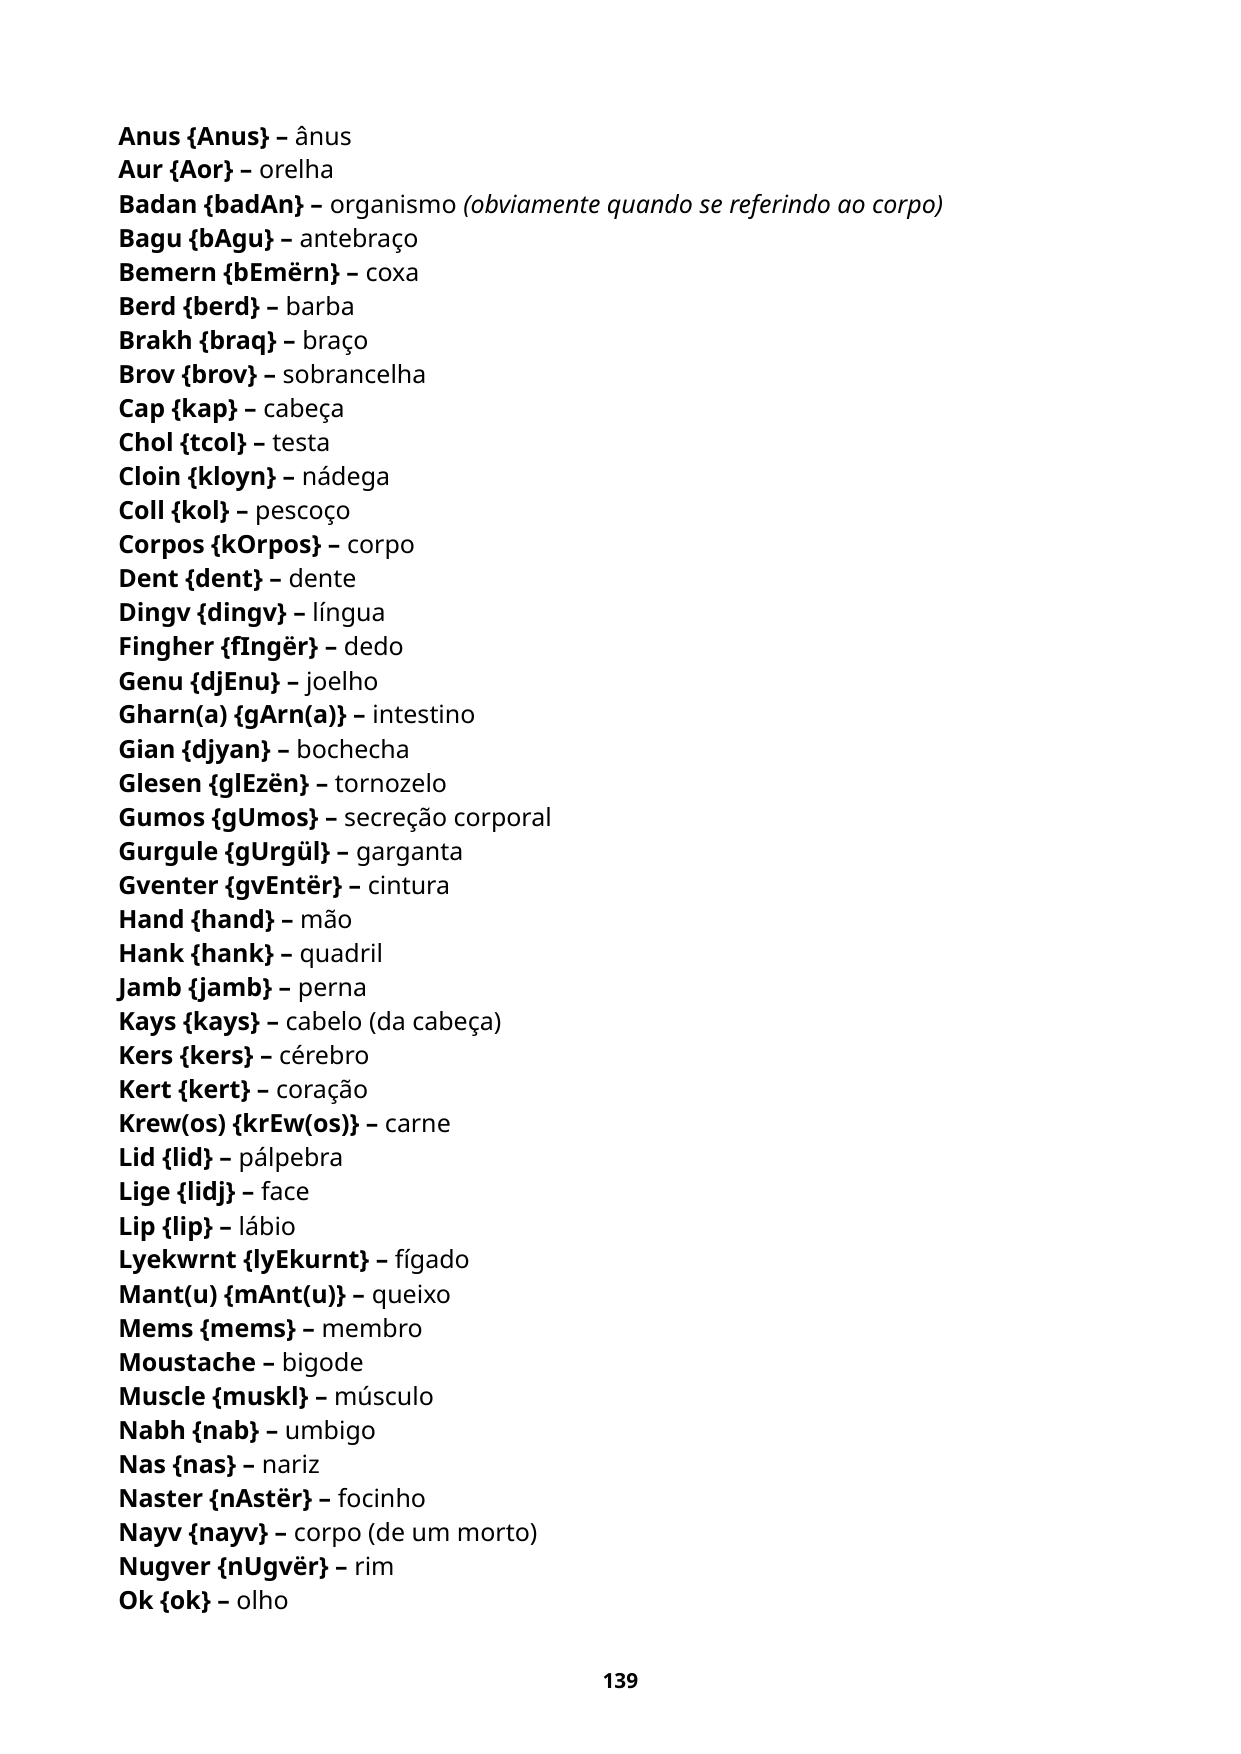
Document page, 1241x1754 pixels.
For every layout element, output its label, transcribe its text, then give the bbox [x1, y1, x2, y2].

text Dent {dent} – dente [118, 561, 1122, 595]
text Lip {lip} – lábio [118, 1208, 1122, 1242]
text Ok {ok} – olho [118, 1583, 1122, 1617]
text Brakh {braq} – braço [118, 322, 1122, 357]
text Jamb {jamb} – perna [118, 970, 1122, 1004]
text Cap {kap} – cabeça [118, 391, 1122, 425]
text Dingv {dingv} – língua [118, 595, 1122, 629]
text Krew(os) {krEw(os)} – carne [118, 1106, 1122, 1140]
text Naster {nAstër} – focinho [118, 1481, 1122, 1515]
text Chol {tcol} – testa [118, 425, 1122, 459]
text Brov {brov} – sobrancelha [118, 357, 1122, 391]
text Corpos {kOrpos} – corpo [118, 527, 1122, 561]
text Muscle {muskl} – músculo [118, 1378, 1122, 1412]
text Genu {djEnu} – joelho [118, 663, 1122, 697]
text Mant(u) {mAnt(u)} – queixo [118, 1276, 1122, 1310]
text Moustache – bigode [118, 1344, 1122, 1378]
text Berd {berd} – barba [118, 288, 1122, 322]
text Kers {kers} – cérebro [118, 1038, 1122, 1072]
text Fingher {fIngër} – dedo [118, 629, 1122, 663]
text Kert {kert} – coração [118, 1072, 1122, 1106]
text Anus {Anus} – ânus [118, 118, 1122, 152]
text Bagu {bAgu} – antebraço [118, 220, 1122, 254]
text Lid {lid} – pálpebra [118, 1140, 1122, 1174]
text Gventer {gvEntër} – cintura [118, 867, 1122, 902]
text Hank {hank} – quadril [118, 936, 1122, 970]
text Nabh {nab} – umbigo [118, 1412, 1122, 1447]
text Gian {djyan} – bochecha [118, 731, 1122, 765]
text Mems {mems} – membro [118, 1310, 1122, 1344]
text Coll {kol} – pescoço [118, 493, 1122, 527]
text Cloin {kloyn} – nádega [118, 459, 1122, 493]
text Gharn(a) {gArn(a)} – intestino [118, 697, 1122, 731]
text Bemern {bEmërn} – coxa [118, 254, 1122, 288]
text Glesen {glEzën} – tornozelo [118, 765, 1122, 799]
text Aur {Aor} – orelha [118, 152, 1122, 186]
text Nugver {nUgvër} – rim [118, 1549, 1122, 1583]
text Hand {hand} – mão [118, 902, 1122, 936]
text Nayv {nayv} – corpo (de um morto) [118, 1515, 1122, 1549]
text Badan {badAn} – organismo (obviamente quando se referindo ao corpo) [118, 186, 1122, 220]
text Kays {kays} – cabelo (da cabeça) [118, 1004, 1122, 1038]
text Lyekwrnt {lyEkurnt} – fígado [118, 1242, 1122, 1276]
text Gurgule {gUrgül} – garganta [118, 833, 1122, 867]
text Nas {nas} – nariz [118, 1447, 1122, 1481]
text Gumos {gUmos} – secreção corporal [118, 799, 1122, 833]
text Lige {lidj} – face [118, 1174, 1122, 1208]
